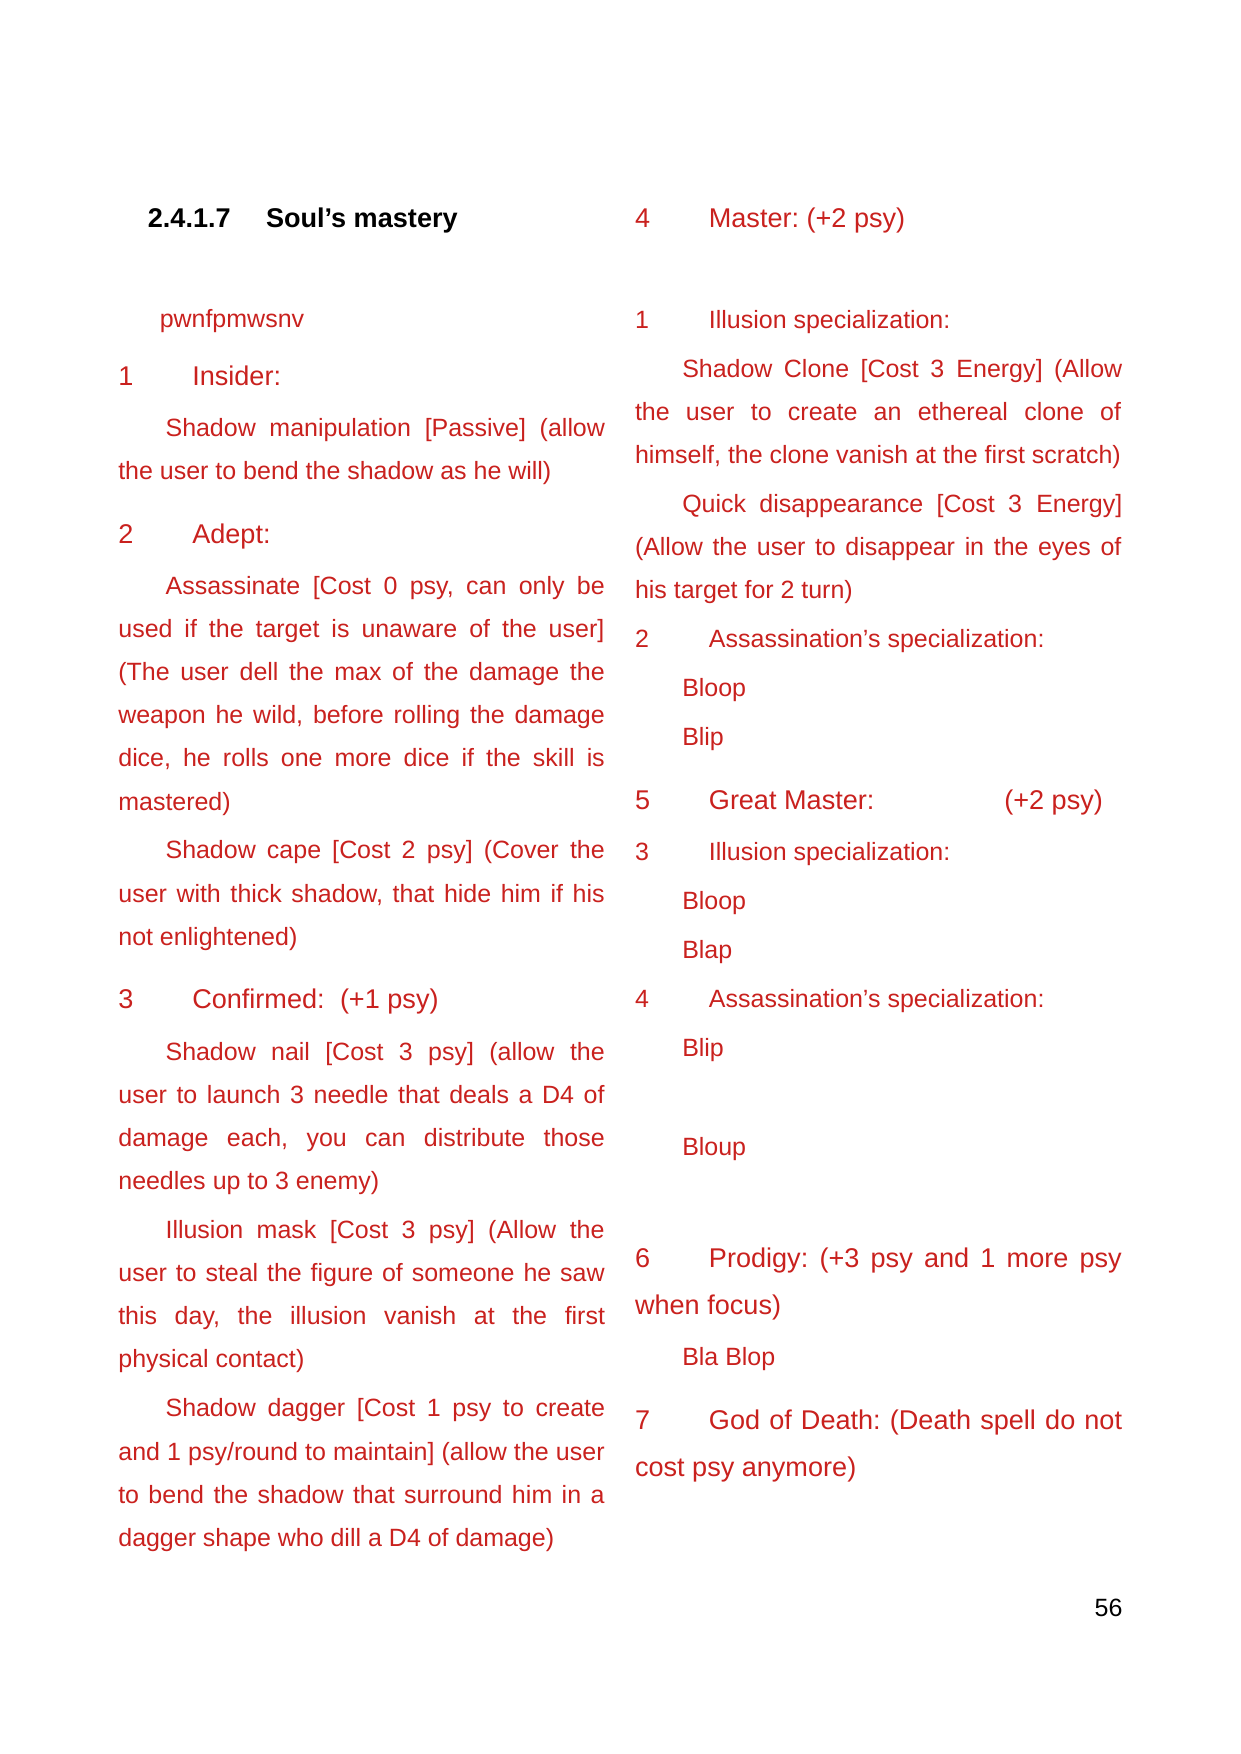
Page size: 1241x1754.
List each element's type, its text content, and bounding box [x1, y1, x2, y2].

text Shadow manipulation [Passive] (allow the user to bend the shadow as he will) [118, 413, 605, 485]
text Shadow nail [Cost 3 psy] (allow the user to launch 3 needle that deals a D4 of damage each, you can distribute those needles up to 3 enemy) [118, 1036, 605, 1194]
subtitle Confirmed: (+1 psy) [118, 983, 605, 1014]
list Illusion specialization: [635, 304, 1122, 333]
text Shadow Clone [Cost 3 Energy] (Allow the user to create an ethereal clone of himself, the clone vanish at the first scratch) [635, 354, 1122, 469]
text Blap [635, 935, 1122, 964]
list Illusion specialization: [635, 837, 1122, 866]
text Bloop [635, 673, 1122, 702]
subtitle God of Death: (Death spell do not cost psy anymore) [635, 1404, 1122, 1482]
text pwnfpmwsnv [118, 304, 605, 333]
text Shadow dagger [Cost 1 psy to create and 1 psy/round to maintain] (allow the user to bend the shadow that surround him in a dagger shape who dill a D4 of damage) [118, 1393, 605, 1551]
list Assassination’s specialization: [635, 984, 1122, 1013]
subtitle Insider: [118, 360, 605, 391]
text Blip [635, 722, 1122, 751]
subtitle Great Master: (+2 psy) [635, 784, 1122, 815]
text Illusion mask [Cost 3 psy] (Allow the user to steal the figure of someone he saw this day, the illusion vanish at the first physical contact) [118, 1215, 605, 1373]
text Quick disappearance [Cost 3 Energy] (Allow the user to disappear in the eyes of his target for 2 turn) [635, 489, 1122, 604]
text Bloop [635, 886, 1122, 915]
subtitle Soul’s mastery [118, 202, 605, 234]
text Blip [635, 1033, 1122, 1062]
subtitle Master: (+2 psy) [635, 202, 1122, 234]
list Assassination’s specialization: [635, 624, 1122, 653]
subtitle Prodigy: (+3 psy and 1 more psy when focus) [635, 1242, 1122, 1320]
text Bloup [635, 1131, 1122, 1160]
text Shadow cape [Cost 2 psy] (Cover the user with thick shadow, that hide him if his not enlightened) [118, 836, 605, 951]
subtitle Adept: [118, 518, 605, 549]
text Bla Blop [635, 1342, 1122, 1371]
text Assassinate [Cost 0 psy, can only be used if the target is unaware of the user] (The user dell the max of the damage the weapon he wild, before rolling the damage dice, he rolls one more dice if the skill is mastered) [118, 571, 605, 815]
